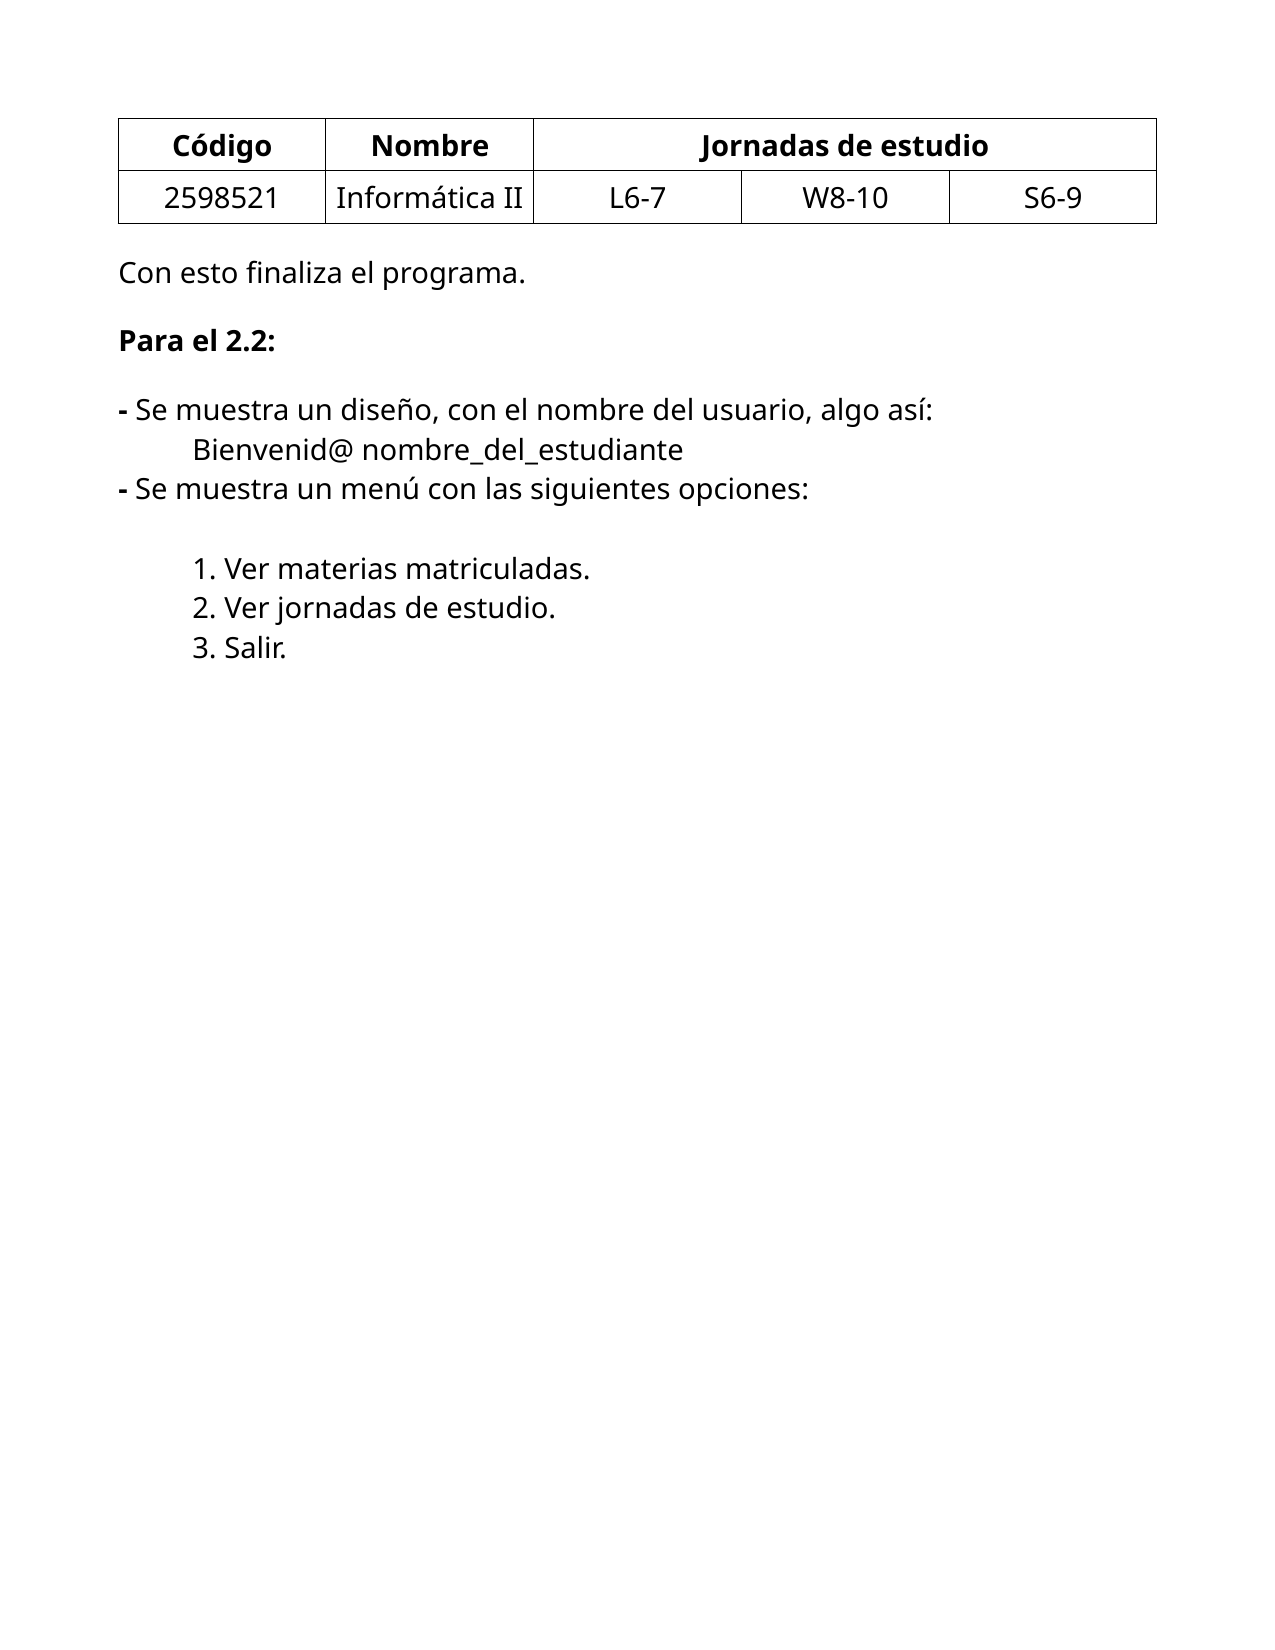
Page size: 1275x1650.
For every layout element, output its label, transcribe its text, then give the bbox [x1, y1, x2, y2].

text 3. Salir. [118, 627, 1157, 667]
table_cell W8-10 [742, 171, 949, 222]
text 1. Ver materias matriculadas. [118, 548, 1157, 588]
text - Se muestra un diseño, con el nombre del usuario, algo así: [118, 389, 1157, 429]
text - Se muestra un menú con las siguientes opciones: [118, 468, 1157, 508]
table_header Jornadas de estudio [534, 119, 1156, 170]
table_cell L6-7 [534, 171, 741, 222]
text Con esto finaliza el programa. [118, 252, 1157, 292]
table_header Código [119, 119, 325, 170]
table_cell Informática II [326, 171, 533, 222]
text Para el 2.2: [118, 321, 1157, 360]
table_header Nombre [326, 119, 533, 170]
text Bienvenid@ nombre_del_estudiante [118, 429, 1157, 468]
table_cell S6-9 [950, 171, 1156, 222]
table_cell 2598521 [119, 171, 325, 222]
text 2. Ver jornadas de estudio. [118, 588, 1157, 627]
